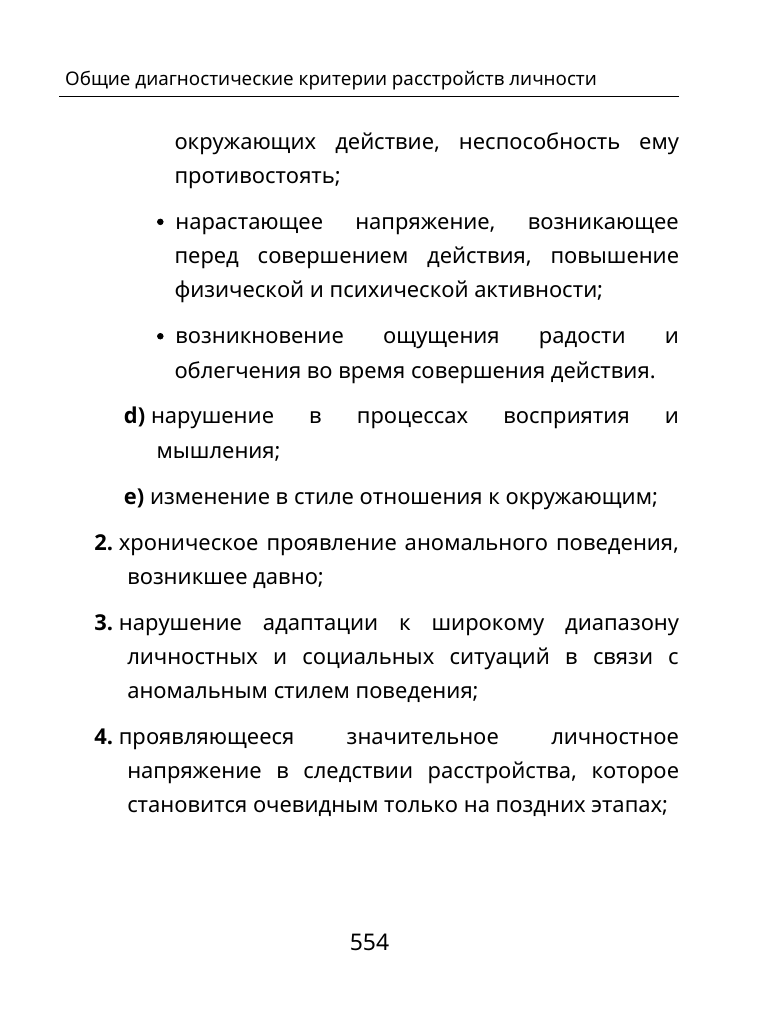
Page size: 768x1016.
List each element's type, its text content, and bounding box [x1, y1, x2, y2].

list изменение в стиле отношения к окружающим; [118, 481, 679, 510]
list окружающих действие, неспособность ему противостоять; [156, 126, 679, 190]
list нарастающее напряжение, возникающее перед совершением действия, повышение физической и психической активности; [156, 206, 679, 304]
list возникновение ощущения радости и облегчения во время совершения действия. [156, 320, 679, 384]
list проявляющееся значительное личностное напряжение в следствии расстройства, которое становится очевидным только на поздних этапах; [88, 721, 679, 819]
list нарушение в процессах восприятия и мышления; [118, 401, 679, 464]
list нарушение адаптации к широкому диапазону личностных и социальных ситуаций в связи с аномальным стилем поведения; [88, 607, 679, 705]
list хроническое проявление аномального поведения, возникшее давно; [88, 527, 679, 591]
